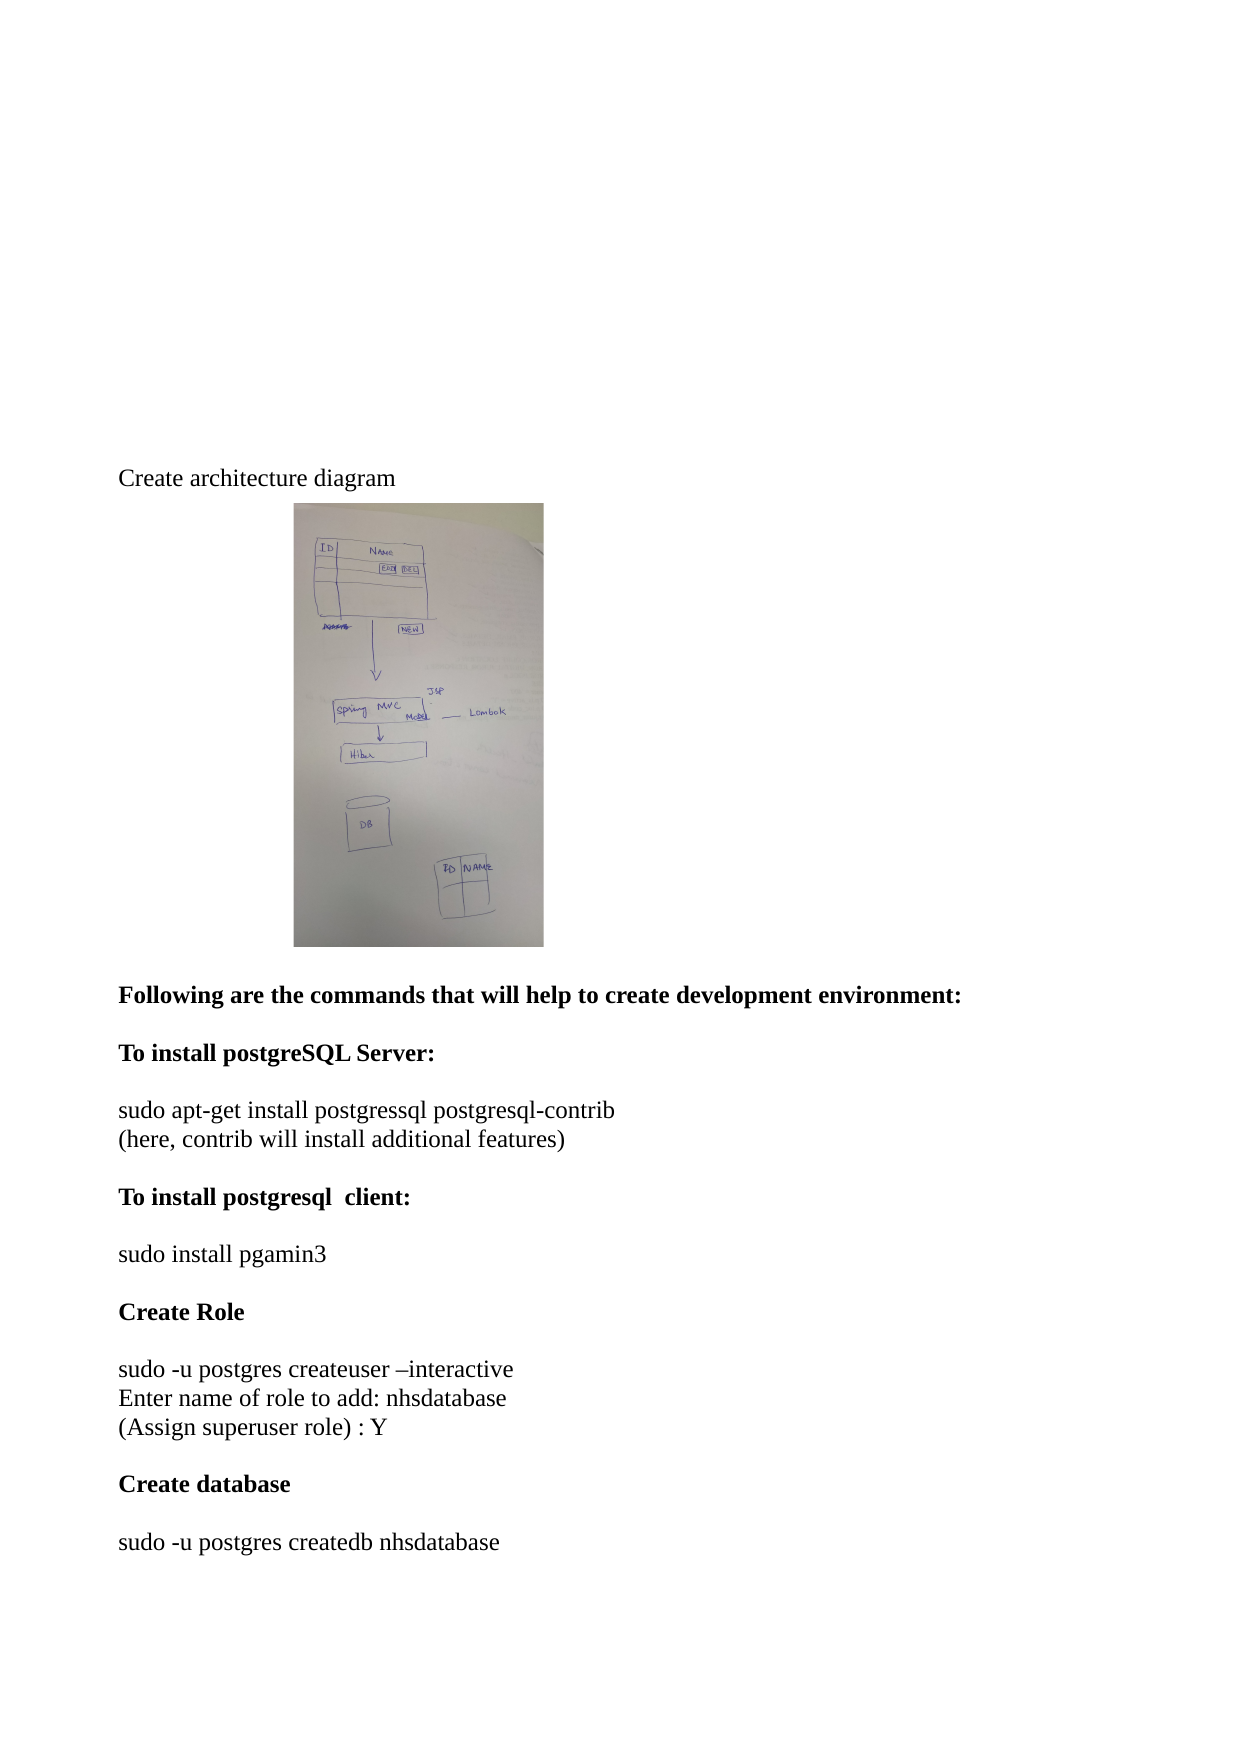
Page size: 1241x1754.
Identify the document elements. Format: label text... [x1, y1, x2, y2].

text Following are the commands that will help to create development environment: [118, 981, 1122, 1009]
picture [293, 503, 544, 947]
text sudo -u postgres createdb nhsdatabase [118, 1527, 1122, 1556]
text (here, contrib will install additional features) [118, 1124, 1122, 1153]
text sudo -u postgres createuser –interactive [118, 1354, 1122, 1383]
text Create Role [118, 1297, 1122, 1326]
text (Assign superuser role) : Y [118, 1412, 1122, 1441]
text To install postgreSQL Server: [118, 1038, 1122, 1067]
text Create database [118, 1469, 1122, 1498]
text Create architecture diagram [118, 463, 1122, 492]
text To install postgresql client: [118, 1182, 1122, 1211]
text sudo apt-get install postgressql postgresql-contrib [118, 1096, 1122, 1124]
text sudo install pgamin3 [118, 1239, 1122, 1268]
text Enter name of role to add: nhsdatabase [118, 1383, 1122, 1412]
